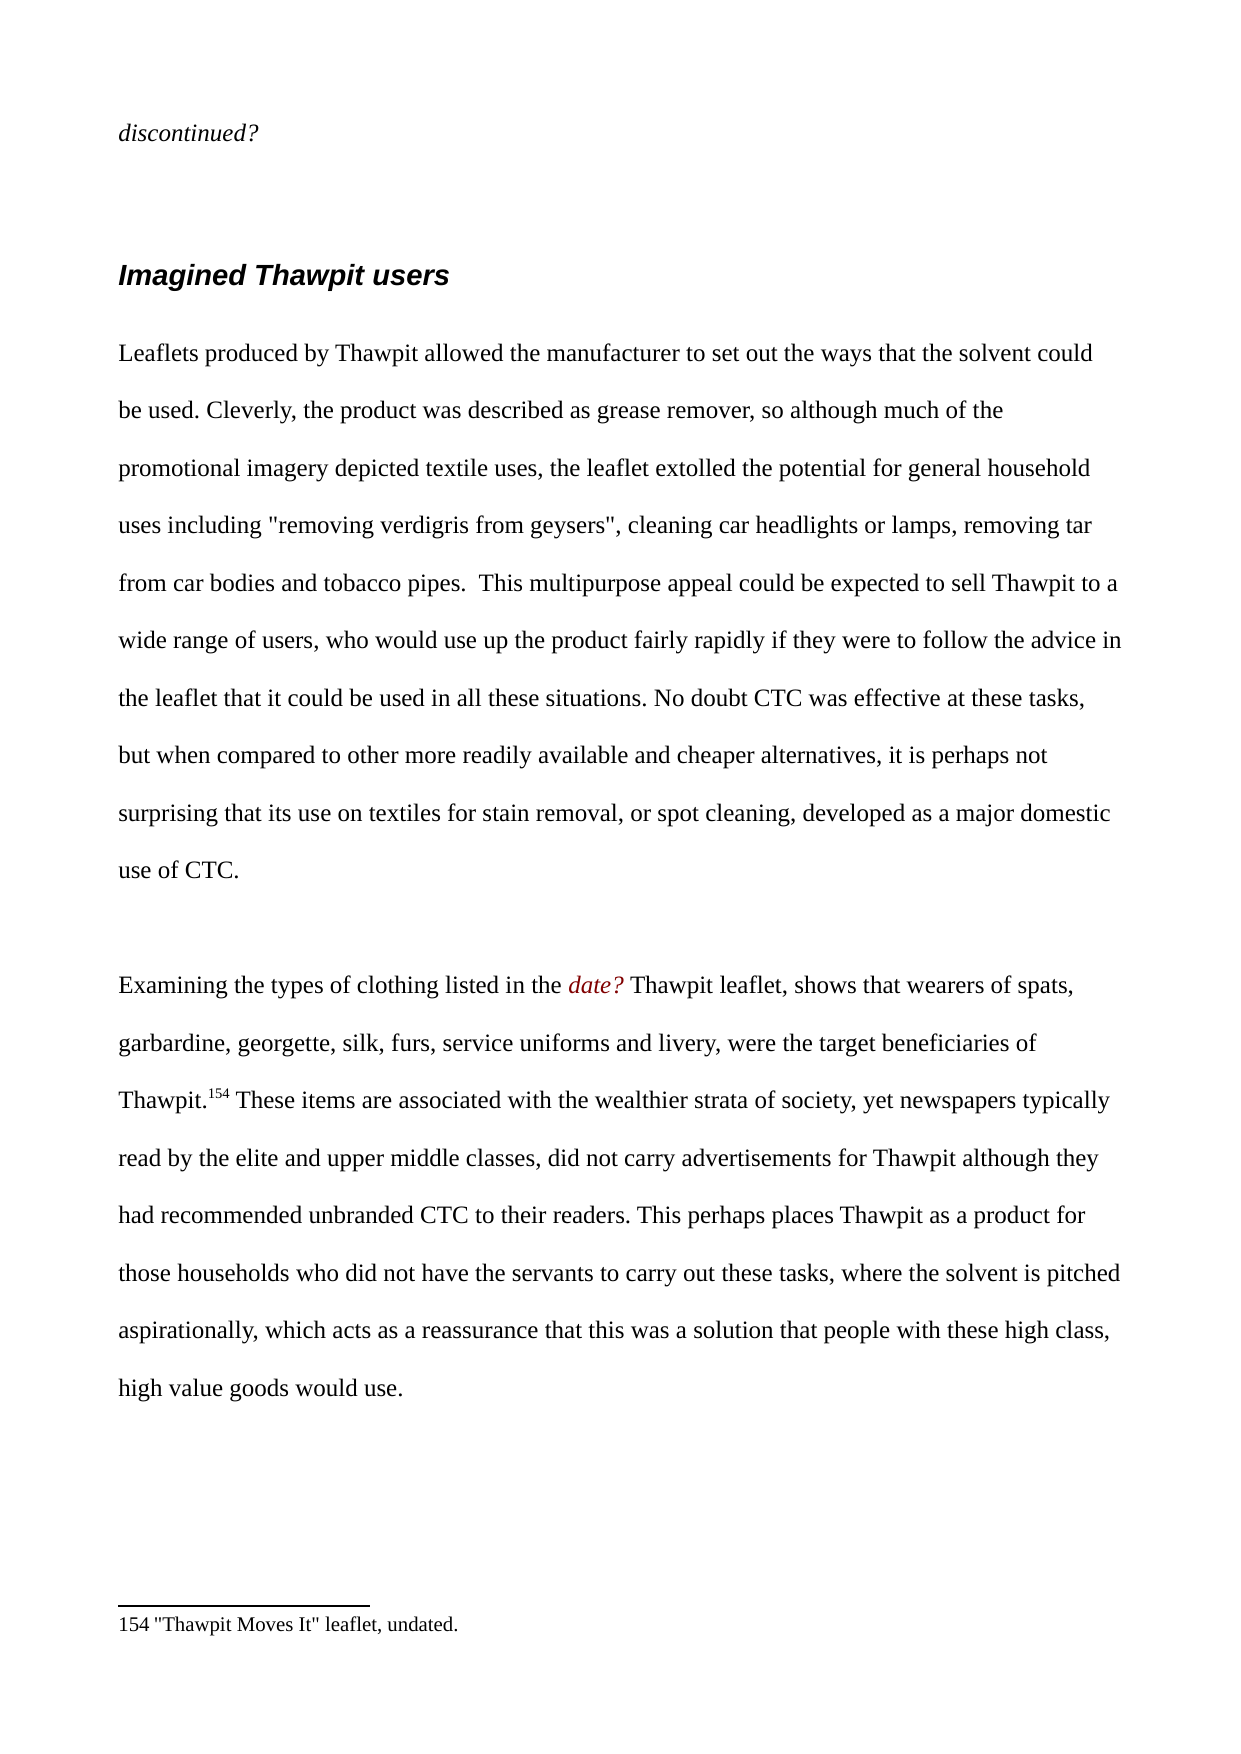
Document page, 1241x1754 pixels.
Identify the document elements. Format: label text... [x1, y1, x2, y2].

subtitle Imagined Thawpit users [118, 258, 1122, 292]
text discontinued? [118, 118, 1122, 147]
text "Thawpit Moves It" leaflet, undated. [118, 1612, 1122, 1636]
text Examining the types of clothing listed in the date? Thawpit leaflet, shows that wearers of spats, garbardine, georgette, silk, furs, service uniforms and livery, were the target beneficiaries of Thawpit. These items are associated with the wealthier strata of society, yet newspapers typically read by the elite and upper middle classes, did not carry advertisements for Thawpit although they had recommended unbranded CTC to their readers. This perhaps places Thawpit as a product for those households who did not have the servants to carry out these tasks, where the solvent is pitched aspirationally, which acts as a reassurance that this was a solution that people with these high class, high value goods would use. [118, 970, 1122, 1401]
text Leaflets produced by Thawpit allowed the manufacturer to set out the ways that the solvent could be used. Cleverly, the product was described as grease remover, so although much of the promotional imagery depicted textile uses, the leaflet extolled the potential for general household uses including "removing verdigris from geysers", cleaning car headlights or lamps, removing tar from car bodies and tobacco pipes. This multipurpose appeal could be expected to sell Thawpit to a wide range of users, who would use up the product fairly rapidly if they were to follow the advice in the leaflet that it could be used in all these situations. No doubt CTC was effective at these tasks, but when compared to other more readily available and cheaper alternatives, it is perhaps not surprising that its use on textiles for stain removal, or spot cleaning, developed as a major domestic use of CTC. [118, 338, 1122, 884]
